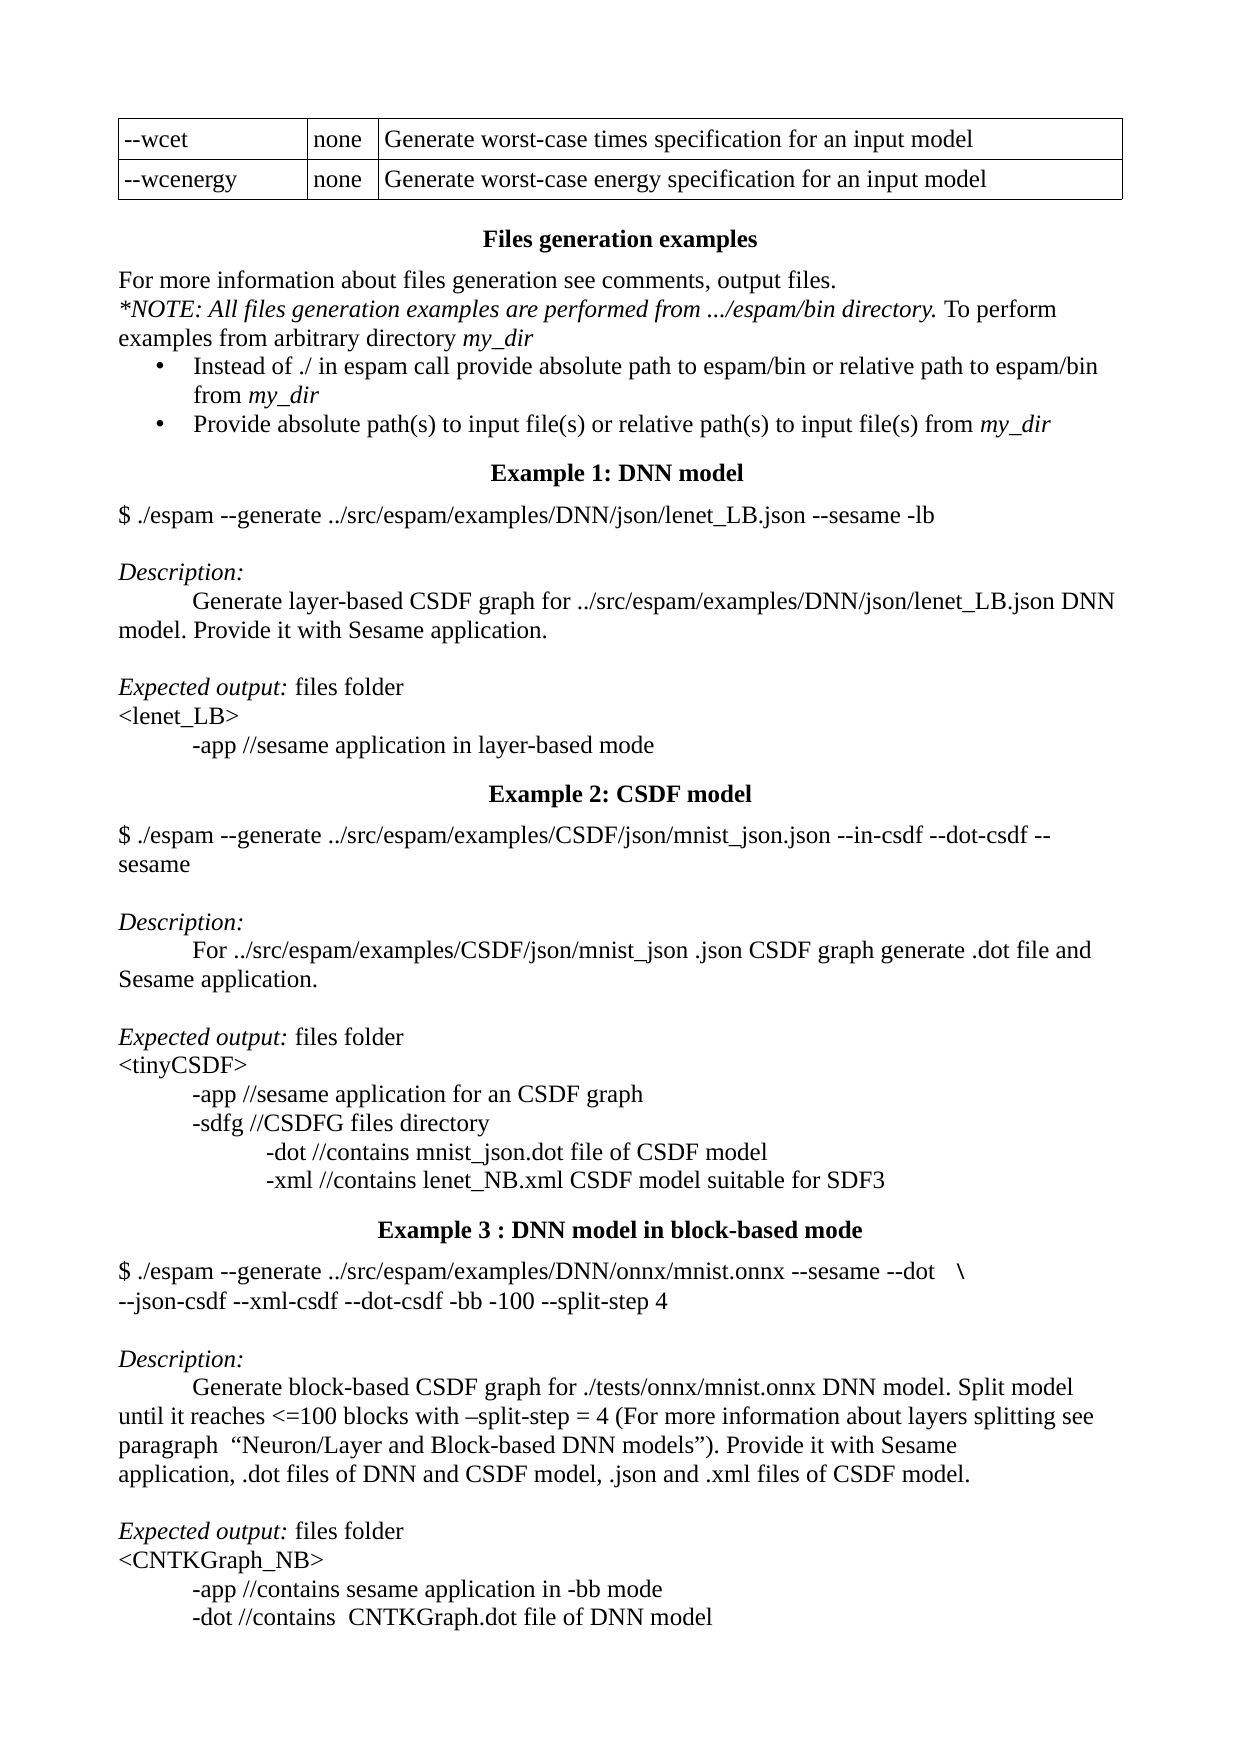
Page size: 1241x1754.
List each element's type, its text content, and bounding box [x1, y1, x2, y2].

text For more information about files generation see comments, output files. [118, 265, 1122, 294]
text Expected output: files folder [118, 672, 1122, 701]
text For ../src/espam/examples/CSDF/json/mnist_json .json CSDF graph generate .dot file and Sesame application. [118, 936, 1122, 993]
text <tinyCSDF> [118, 1051, 1122, 1079]
text <CNTKGraph_NB> [118, 1545, 1122, 1574]
table_cell Generate worst-case energy specification for an input model [379, 160, 1122, 199]
subtitle Example 3 : DNN model in block-based mode [118, 1215, 1122, 1244]
table_cell Generate worst-case times specification for an input model [379, 119, 1122, 158]
text Description: [118, 907, 1122, 936]
table_cell --wcet [119, 119, 307, 158]
text -xml //contains lenet_NB.xml CSDF model suitable for SDF3 [118, 1166, 1122, 1194]
text <lenet_LB> [118, 701, 1122, 730]
subtitle Example 1: DNN model [118, 458, 1122, 487]
text -sdfg //CSDFG files directory [118, 1108, 1122, 1137]
list Provide absolute path(s) to input file(s) or relative path(s) to input file(s) from my_dir [156, 409, 1122, 438]
table_cell none [308, 160, 378, 199]
text -app //sesame application in layer-based mode [118, 730, 1122, 758]
text -dot //contains CNTKGraph.dot file of DNN model [118, 1602, 1122, 1631]
text -app //contains sesame application in -bb mode [118, 1574, 1122, 1602]
text Generate layer-based CSDF graph for ../src/espam/examples/DNN/json/lenet_LB.json DNN model. Provide it with Sesame application. [118, 586, 1122, 643]
table_cell none [308, 119, 378, 158]
text $ ./espam --generate ../src/espam/examples/DNN/json/lenet_LB.json --sesame -lb [118, 500, 1122, 528]
text Description: [118, 557, 1122, 586]
text Generate block-based CSDF graph for ./tests/onnx/mnist.onnx DNN model. Split model until it reaches <=100 blocks with –split-step = 4 (For more information about layers splitting see paragraph “Neuron/Layer and Block-based DNN models”). Provide it with Sesame application, .dot files of DNN and CSDF model, .json and .xml files of CSDF model. [118, 1372, 1122, 1487]
text --json-csdf --xml-csdf --dot-csdf -bb -100 --split-step 4 [118, 1286, 1122, 1315]
text *NOTE: All files generation examples are performed from .../espam/bin directory. To perform examples from arbitrary directory my_dir [118, 294, 1122, 351]
subtitle Files generation examples [118, 224, 1122, 253]
text -dot //contains mnist_json.dot file of CSDF model [118, 1137, 1122, 1166]
text Expected output: files folder [118, 1516, 1122, 1545]
text $ ./espam --generate ../src/espam/examples/DNN/onnx/mnist.onnx --sesame --dot \ [118, 1256, 1122, 1286]
text -app //sesame application for an CSDF graph [118, 1079, 1122, 1108]
text Expected output: files folder [118, 1022, 1122, 1051]
text Description: [118, 1344, 1122, 1372]
text $ ./espam --generate ../src/espam/examples/CSDF/json/mnist_json.json --in-csdf --dot-csdf --sesame [118, 821, 1122, 878]
subtitle Example 2: CSDF model [118, 779, 1122, 808]
list Instead of ./ in espam call provide absolute path to espam/bin or relative path to espam/bin from my_dir [156, 351, 1122, 409]
table_cell --wcenergy [119, 160, 307, 199]
